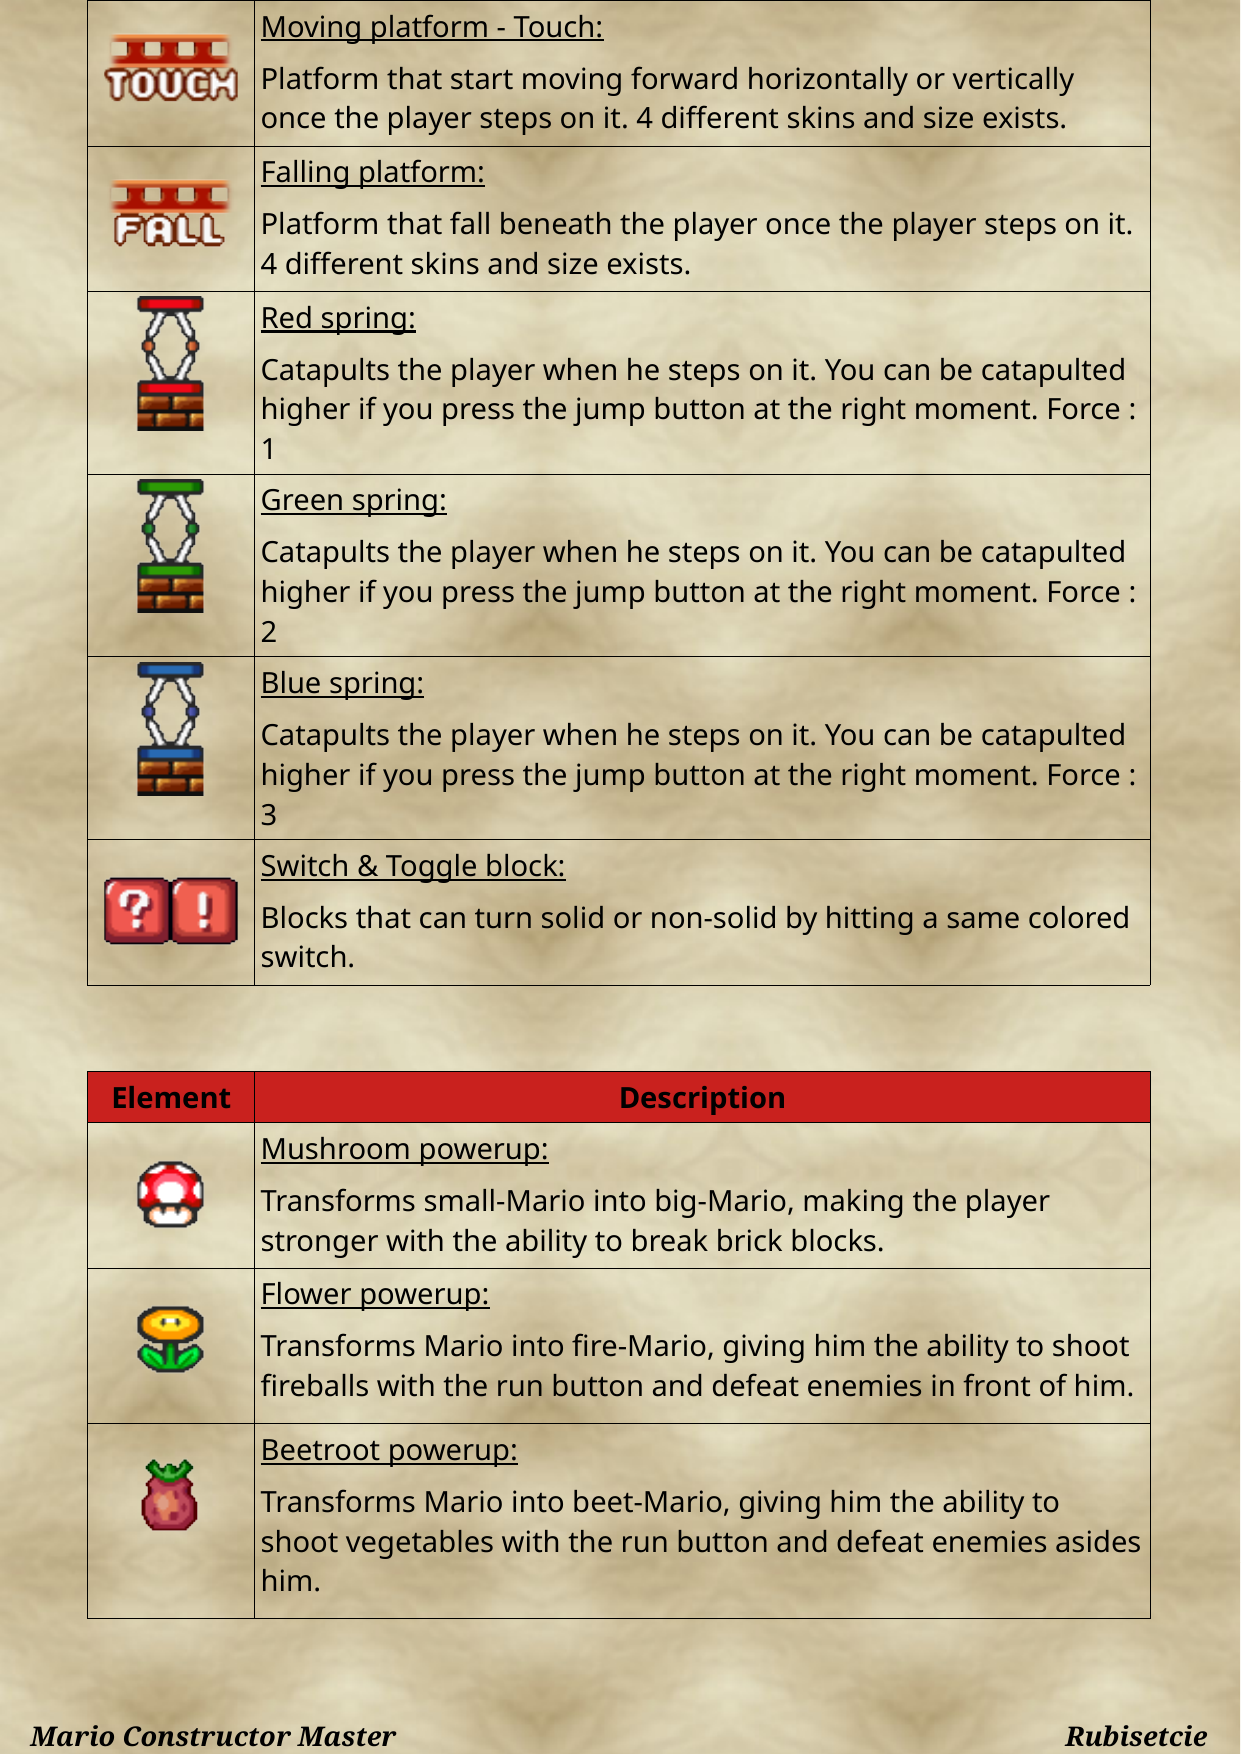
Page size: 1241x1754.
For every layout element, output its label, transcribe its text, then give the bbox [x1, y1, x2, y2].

table_cell [88, 1563, 254, 1618]
table_cell [88, 292, 254, 474]
picture [104, 5, 238, 140]
picture [0, 0, 1241, 1754]
table_cell [88, 1, 254, 146]
table_cell Blue spring: Catapults the player when he steps on it. You can be catapulted higher if you press the jump button at the right moment. Force : 3 [255, 657, 1150, 839]
table_header Element [88, 1072, 254, 1122]
table_cell Beetroot powerup: Transforms Mario into beet-Mario, giving him the ability to shoot vegetables with the run button and defeat enemies asides him. [255, 1424, 1150, 1618]
table_cell [88, 1269, 254, 1423]
table_cell Green spring: Catapults the player when he steps on it. You can be catapulted higher if you press the jump button at the right moment. Force : 2 [255, 475, 1150, 656]
table_cell Falling platform: Platform that fall beneath the player once the player steps on it. 4 different skins and size exists. [255, 147, 1150, 291]
table_cell Moving platform - Touch: Platform that start moving forward horizontally or vertically once the player steps on it. 4 different skins and size exists. [255, 1, 1150, 146]
table_cell [88, 1123, 254, 1268]
picture [88, 479, 254, 613]
table_cell [88, 1424, 254, 1562]
table_cell [88, 657, 254, 839]
table_cell Switch & Toggle block: Blocks that can turn solid or non-solid by hitting a same colored switch. [255, 840, 1150, 985]
table_cell Flower powerup: Transforms Mario into fire-Mario, giving him the ability to shoot fireballs with the run button and defeat enemies in front of him. [255, 1269, 1150, 1423]
picture [104, 296, 238, 431]
table_cell Red spring: Catapults the player when he steps on it. You can be catapulted higher if you press the jump button at the right moment. Force : 1 [255, 292, 1150, 474]
table_cell [88, 840, 254, 985]
picture [104, 151, 238, 285]
table_cell Mushroom powerup: Transforms small-Mario into big-Mario, making the player stronger with the ability to break brick blocks. [255, 1123, 1150, 1268]
table_cell [88, 480, 254, 656]
table_cell [88, 475, 254, 479]
picture [104, 662, 238, 796]
picture [104, 845, 238, 979]
table_header Description [255, 1072, 1150, 1122]
table_cell [88, 147, 254, 291]
